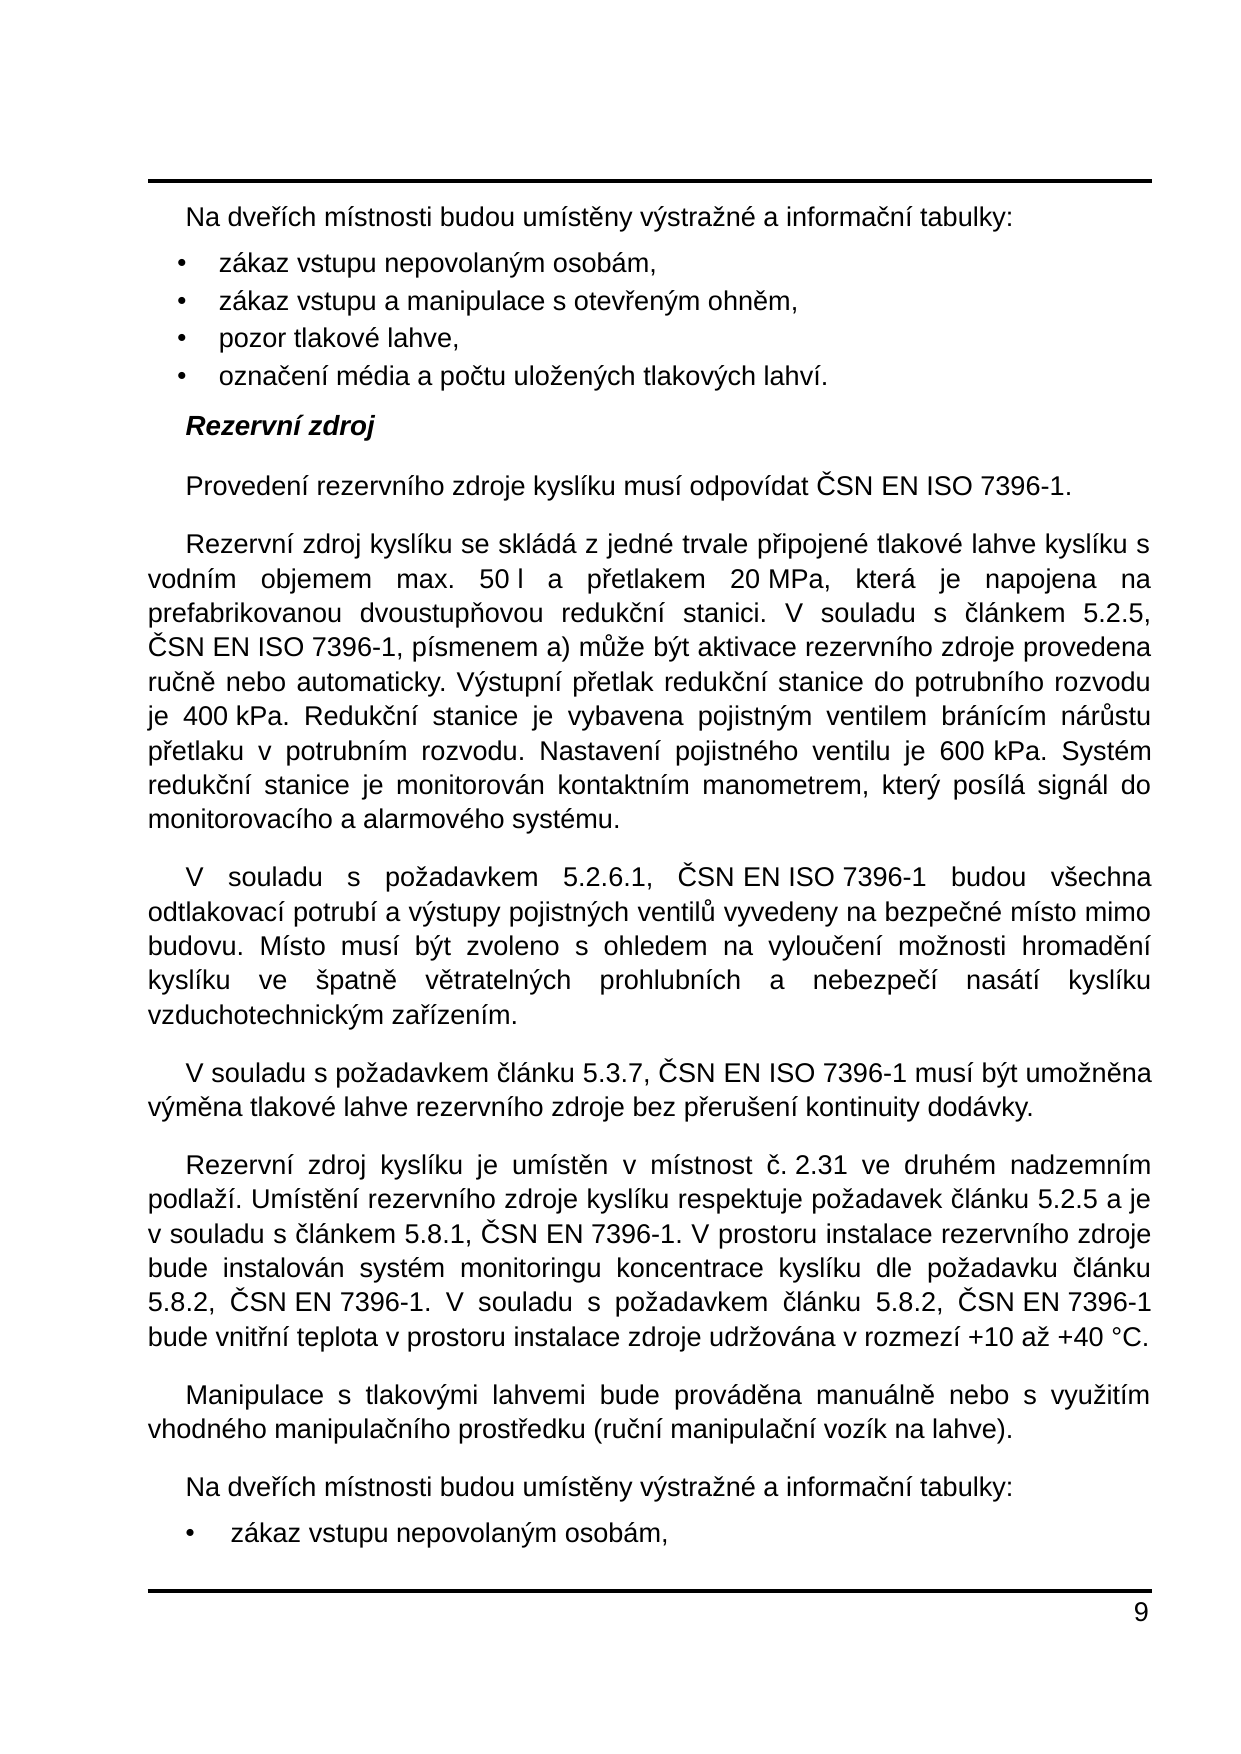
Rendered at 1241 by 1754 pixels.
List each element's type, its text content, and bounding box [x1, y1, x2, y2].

text Na dveřích místnosti budou umístěny výstražné a informační tabulky: [148, 201, 1152, 232]
list zákaz vstupu a manipulace s otevřeným ohněm, [177, 284, 1152, 316]
text Rezervní zdroj kyslíku se skládá z jedné trvale připojené tlakové lahve kyslíku s vodním objemem max. 50 l a přetlakem 20 MPa, která je napojena na prefabrikovanou dvoustupňovou redukční stanici. V souladu s článkem 5.2.5, ČSN EN ISO 7396-1, písmenem a) může být aktivace rezervního zdroje provedena ručně nebo automaticky. Výstupní přetlak redukční stanice do potrubního rozvodu je 400 kPa. Redukční stanice je vybavena pojistným ventilem bránícím nárůstu přetlaku v potrubním rozvodu. Nastavení pojistného ventilu je 600 kPa. Systém redukční stanice je monitorován kontaktním manometrem, který posílá signál do monitorovacího a alarmového systému. [148, 528, 1152, 834]
subtitle Rezervní zdroj [185, 409, 1152, 441]
list zákaz vstupu nepovolaným osobám, [185, 1517, 1152, 1548]
text V souladu s požadavkem 5.2.6.1, ČSN EN ISO 7396-1 budou všechna odtlakovací potrubí a výstupy pojistných ventilů vyvedeny na bezpečné místo mimo budovu. Místo musí být zvoleno s ohledem na vyloučení možnosti hromadění kyslíku ve špatně větratelných prohlubních a nebezpečí nasátí kyslíku vzduchotechnickým zařízením. [148, 861, 1152, 1030]
text Provedení rezervního zdroje kyslíku musí odpovídat ČSN EN ISO 7396-1. [148, 470, 1152, 502]
list pozor tlakové lahve, [177, 322, 1152, 353]
text Rezervní zdroj kyslíku je umístěn v místnost č. 2.31 ve druhém nadzemním podlaží. Umístění rezervního zdroje kyslíku respektuje požadavek článku 5.2.5 a je v souladu s článkem 5.8.1, ČSN EN 7396-1. V prostoru instalace rezervního zdroje bude instalován systém monitoringu koncentrace kyslíku dle požadavku článku 5.8.2, ČSN EN 7396-1. V souladu s požadavkem článku 5.8.2, ČSN EN 7396-1 bude vnitřní teplota v prostoru instalace zdroje udržována v rozmezí +10 až +40 °C. [148, 1149, 1152, 1352]
text Na dveřích místnosti budou umístěny výstražné a informační tabulky: [148, 1471, 1152, 1502]
list zákaz vstupu nepovolaným osobám, [177, 247, 1152, 278]
text Manipulace s tlakovými lahvemi bude prováděna manuálně nebo s využitím vhodného manipulačního prostředku (ruční manipulační vozík na lahve). [148, 1379, 1152, 1444]
list označení média a počtu uložených tlakových lahví. [177, 360, 1152, 391]
text V souladu s požadavkem článku 5.3.7, ČSN EN ISO 7396-1 musí být umožněna výměna tlakové lahve rezervního zdroje bez přerušení kontinuity dodávky. [148, 1057, 1152, 1122]
